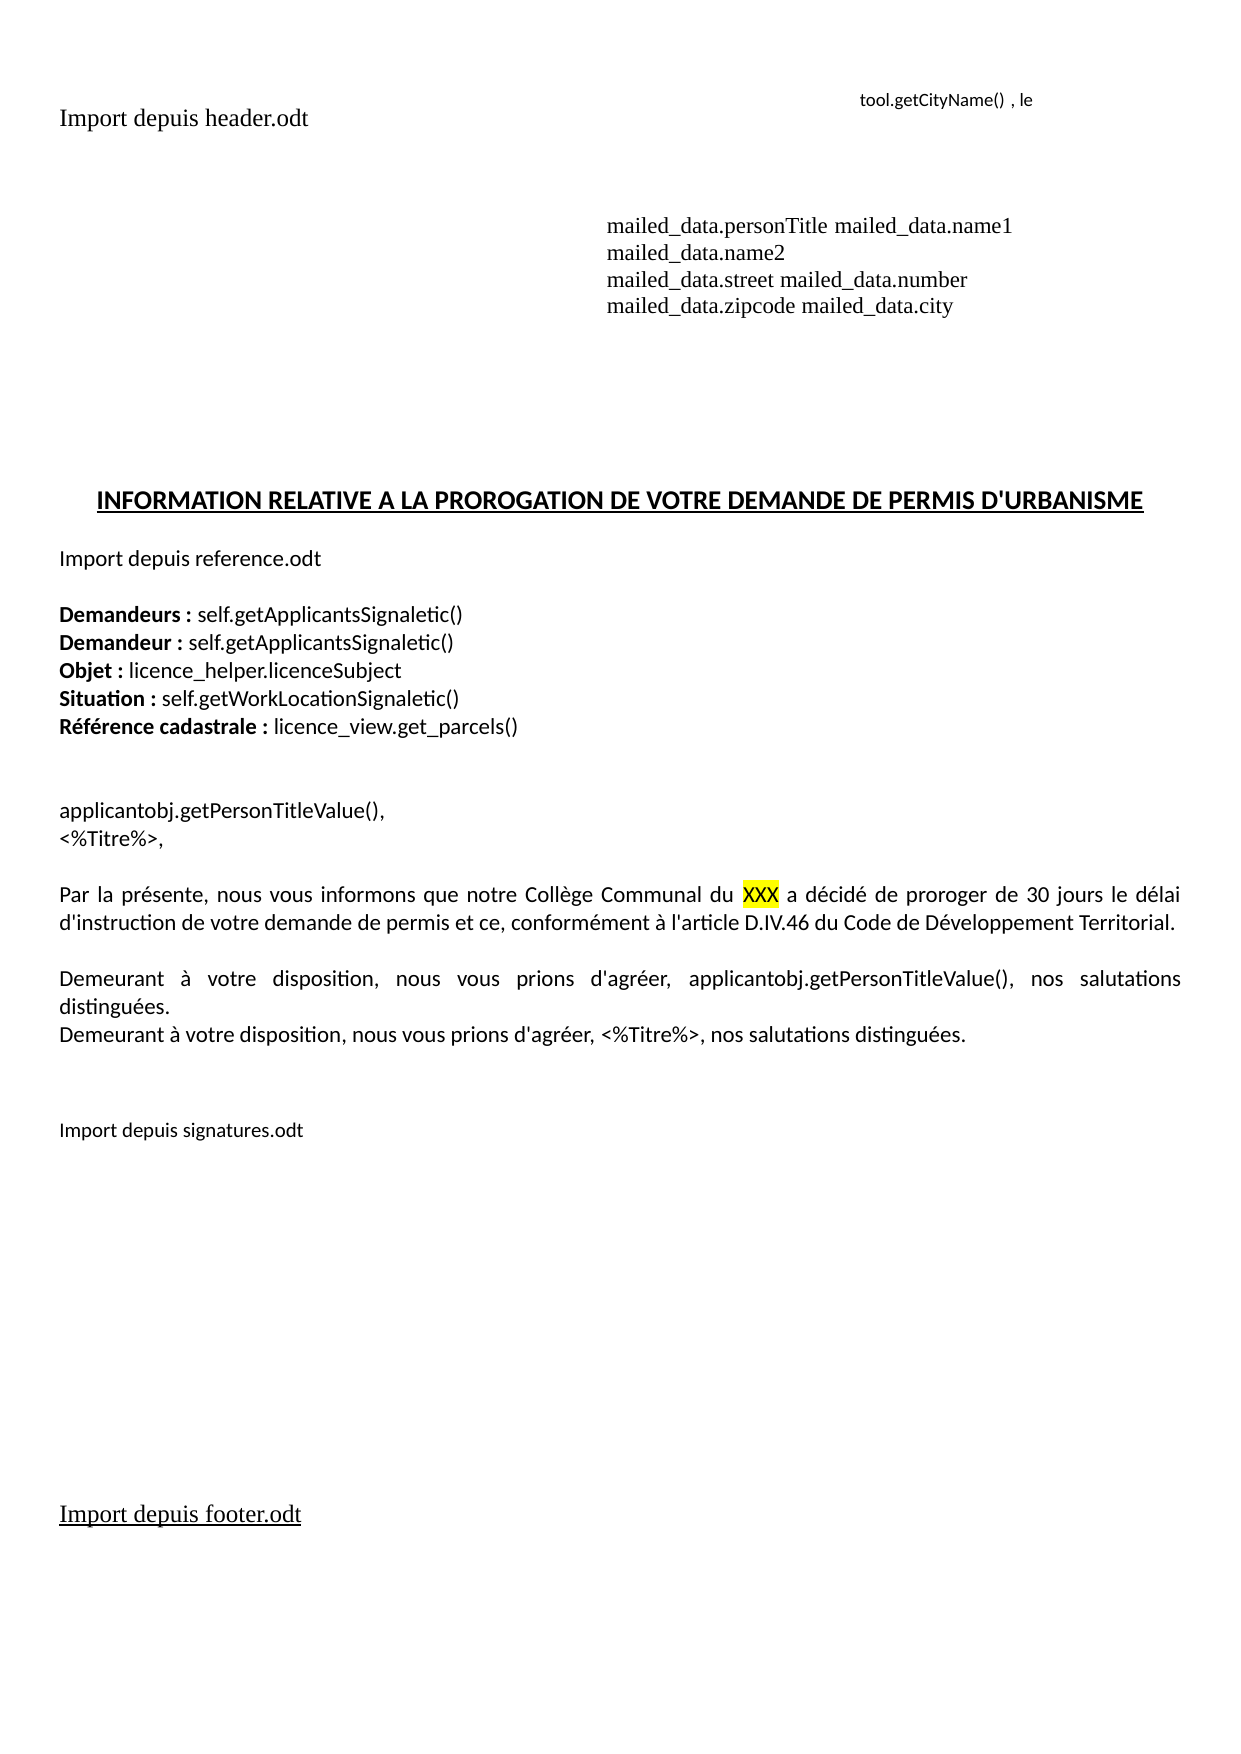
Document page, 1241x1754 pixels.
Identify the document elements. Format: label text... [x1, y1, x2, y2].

text Import depuis reference.odt [59, 544, 1181, 572]
text applicantobj.getPersonTitleValue(), [59, 796, 1181, 824]
text Demeurant à votre disposition, nous vous prions d'agréer, <%Titre%>, nos salutations distinguées. [59, 1021, 1181, 1048]
text Référence cadastrale : licence_view.get_parcels() [59, 712, 1181, 740]
text Demeurant à votre disposition, nous vous prions d'agréer, applicantobj.getPersonTitleValue(), nos salutations distinguées. [59, 964, 1181, 1021]
text mailed_data.personTitle mailed_data.name1 mailed_data.name2 mailed_data.street mailed_data.number mailed_data.zipcode mailed_data.city [607, 211, 1057, 318]
text tool.getCityName() , le [59, 85, 1181, 111]
text Demandeur : self.getApplicantsSignaletic() [59, 628, 1181, 656]
title INFORMATION RELATIVE A LA PROROGATION DE VOTRE DEMANDE DE PERMIS D'URBANISME [59, 483, 1181, 516]
text [59, 132, 480, 412]
text Par la présente, nous vous informons que notre Collège Communal du XXX a décidé de proroger de 30 jours le délai d'instruction de votre demande de permis et ce, conformément à l'article D.IV.46 du Code de Développement Territorial. [59, 880, 1181, 936]
text Demandeurs : self.getApplicantsSignaletic() [59, 600, 1181, 628]
text <%Titre%>, [59, 824, 1181, 852]
text Import depuis signatures.odt [59, 1117, 1181, 1143]
text Situation : self.getWorkLocationSignaletic() [59, 684, 1181, 712]
text Objet : licence_helper.licenceSubject [59, 656, 1181, 684]
text Import depuis header.odt [59, 103, 480, 132]
